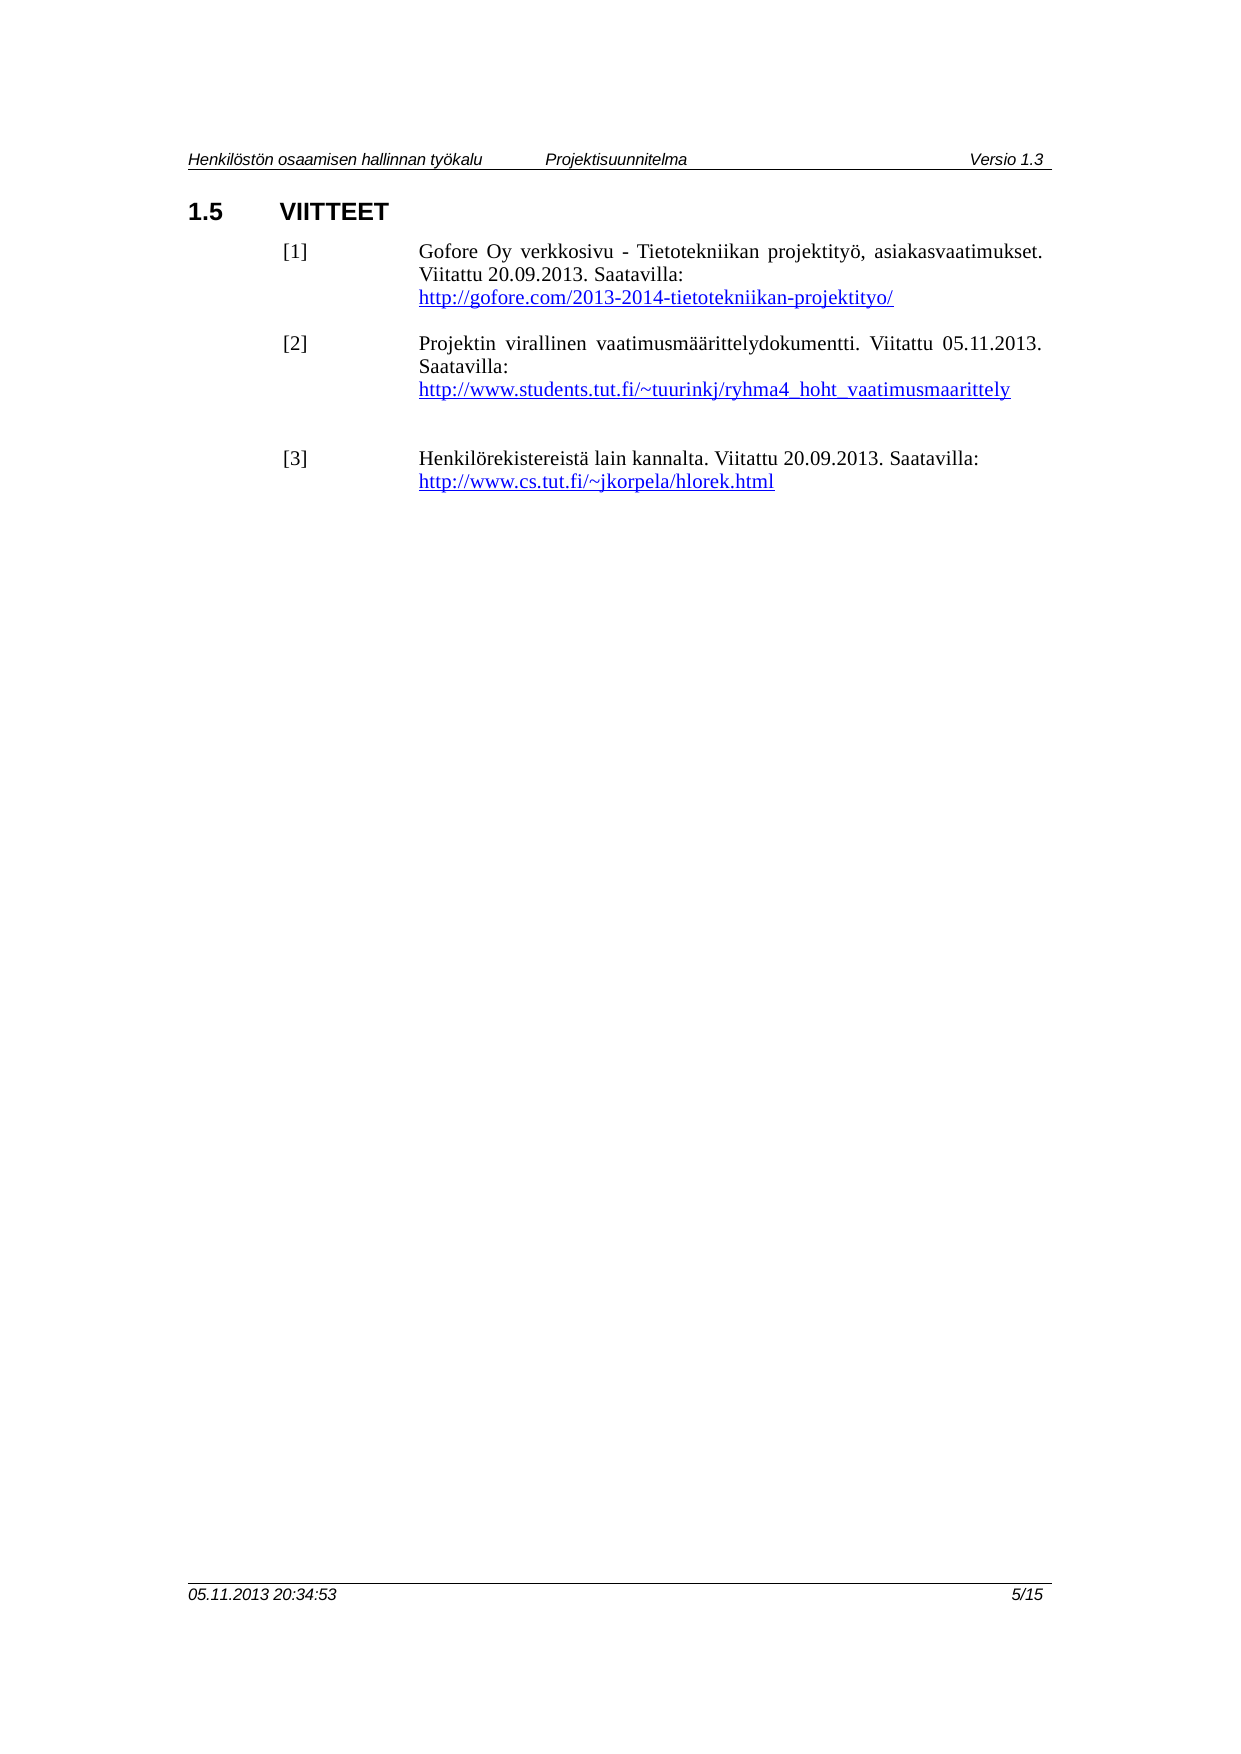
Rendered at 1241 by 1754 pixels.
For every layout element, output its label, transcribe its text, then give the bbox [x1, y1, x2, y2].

text http://www.cs.tut.fi/~jkorpela/hlorek.html [283, 470, 1052, 493]
text [1] Gofore Oy verkkosivu - Tietotekniikan projektityö, asiakasvaatimukset. Viitattu 20.09.2013. Saatavilla: [283, 240, 1052, 286]
text http://gofore.com/2013-2014-tietotekniikan-projektityo/ [283, 286, 1052, 309]
text [3] Henkilörekistereistä lain kannalta. Viitattu 20.09.2013. Saatavilla: [283, 447, 1052, 470]
text [2] Projektin virallinen vaatimusmäärittelydokumentti. Viitattu 05.11.2013. Saatavilla: [283, 332, 1052, 378]
text http://www.students.tut.fi/~tuurinkj/ryhma4_hoht_vaatimusmaarittely [283, 378, 1052, 401]
subtitle VIITTEET [188, 198, 1052, 226]
